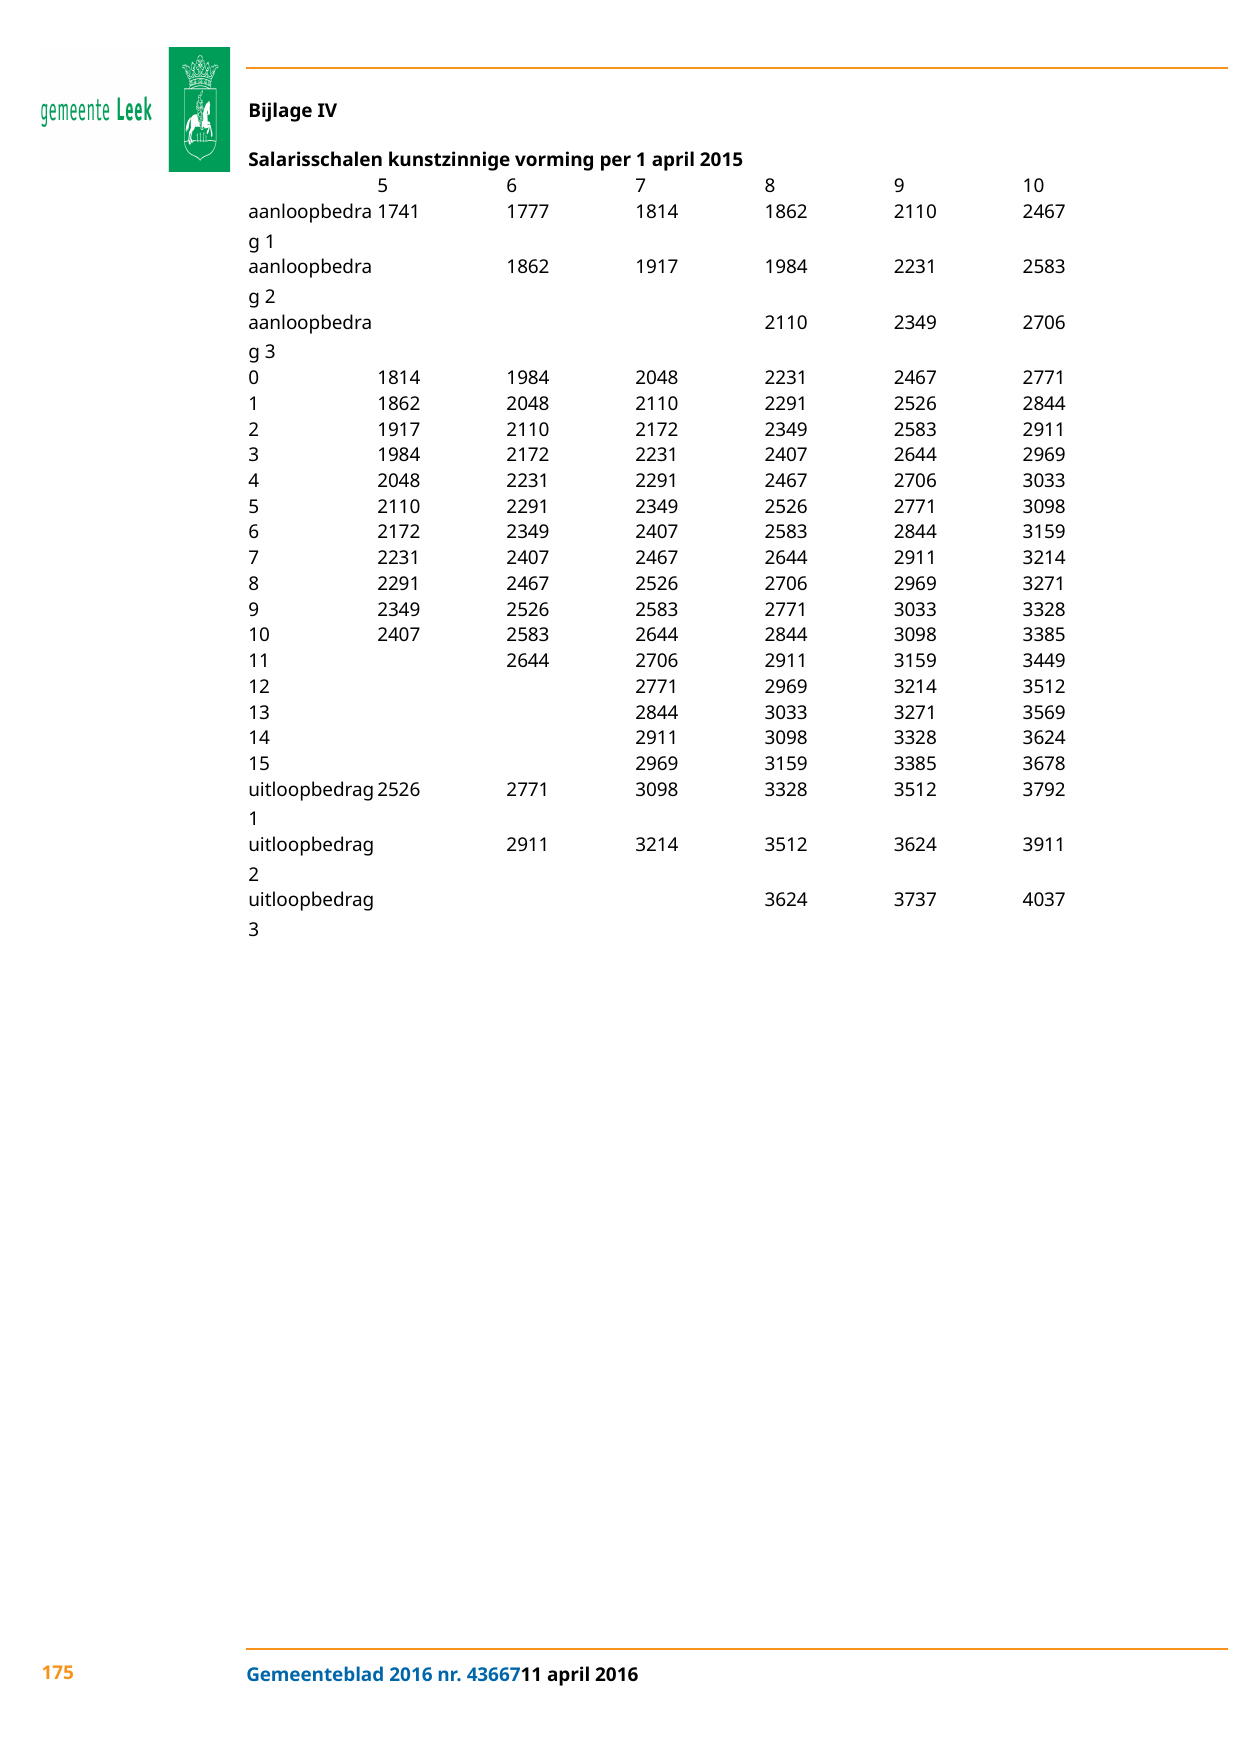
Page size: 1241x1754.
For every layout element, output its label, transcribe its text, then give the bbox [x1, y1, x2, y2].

table_cell 2048 [635, 364, 764, 390]
table_cell 2407 [506, 545, 635, 570]
table_cell 2583 [764, 519, 893, 544]
table_cell 14 [248, 725, 377, 750]
table_cell 2526 [764, 493, 893, 519]
table_cell [635, 887, 764, 942]
table_cell 3 [248, 442, 377, 467]
table_cell 12 [248, 673, 377, 699]
table_cell 2644 [764, 545, 893, 570]
table_cell 3512 [764, 831, 893, 887]
table_cell 2110 [635, 390, 764, 416]
table_cell 2771 [894, 493, 1022, 519]
table_header 9 [894, 173, 1022, 198]
table_cell 1814 [635, 199, 764, 254]
table_cell [506, 309, 635, 364]
table_cell 2349 [377, 596, 506, 622]
table_cell aanloopbedrag 2 [248, 254, 377, 309]
table_cell 3033 [894, 596, 1022, 622]
table_cell 3512 [1023, 673, 1152, 699]
table_cell uitloopbedrag 1 [248, 776, 377, 831]
table_cell 4 [248, 467, 377, 493]
table_cell [377, 831, 506, 887]
table_cell 3098 [764, 725, 893, 750]
table_cell 2349 [506, 519, 635, 544]
table_cell 3271 [1023, 570, 1152, 596]
table_cell 2 [248, 416, 377, 442]
table_cell 9 [248, 596, 377, 622]
table_cell uitloopbedrag 2 [248, 831, 377, 887]
table_cell 3385 [1023, 622, 1152, 647]
table_cell [377, 725, 506, 750]
table_cell 2911 [894, 545, 1022, 570]
table_cell 3512 [894, 776, 1022, 831]
table_cell [377, 648, 506, 673]
table_cell 3911 [1023, 831, 1152, 887]
table_cell 3214 [894, 673, 1022, 699]
table_cell 2110 [506, 416, 635, 442]
table_cell 3033 [764, 699, 893, 724]
table_cell 2844 [1023, 390, 1152, 416]
table_cell 2291 [377, 570, 506, 596]
table_cell 2969 [894, 570, 1022, 596]
table_cell 3569 [1023, 699, 1152, 724]
table_cell 10 [248, 622, 377, 647]
table_cell 2844 [764, 622, 893, 647]
table_cell 2467 [1023, 199, 1152, 254]
table_cell 2172 [377, 519, 506, 544]
table_cell 2911 [764, 648, 893, 673]
table_cell 3678 [1023, 750, 1152, 776]
table_cell aanloopbedrag 3 [248, 309, 377, 364]
table_cell 2526 [506, 596, 635, 622]
text Salarisschalen kunstzinnige vorming per 1 april 2015 [248, 144, 1152, 173]
table_cell 3328 [1023, 596, 1152, 622]
table_cell 1984 [377, 442, 506, 467]
table_cell 3214 [1023, 545, 1152, 570]
table_header 5 [377, 173, 506, 198]
table_cell 2844 [894, 519, 1022, 544]
table_cell 3159 [1023, 519, 1152, 544]
table_cell [377, 309, 506, 364]
table_cell 2349 [635, 493, 764, 519]
table_cell 2706 [764, 570, 893, 596]
table_cell 2048 [506, 390, 635, 416]
table_cell 2172 [635, 416, 764, 442]
table_cell 2407 [377, 622, 506, 647]
table_cell aanloopbedrag 1 [248, 199, 377, 254]
table_cell 2969 [1023, 442, 1152, 467]
table_cell 2526 [377, 776, 506, 831]
table_cell 2526 [635, 570, 764, 596]
table_cell 2467 [894, 364, 1022, 390]
table_header 10 [1023, 173, 1152, 198]
table_cell 2467 [506, 570, 635, 596]
table_cell 2583 [635, 596, 764, 622]
table_cell 2349 [764, 416, 893, 442]
table_cell 2706 [894, 467, 1022, 493]
table_cell 2467 [764, 467, 893, 493]
table_cell 6 [248, 519, 377, 544]
table_cell [506, 673, 635, 699]
table_cell uitloopbedrag 3 [248, 887, 377, 942]
table_cell 2911 [635, 725, 764, 750]
table_cell [506, 887, 635, 942]
table_cell 8 [248, 570, 377, 596]
table_header [248, 173, 377, 198]
table_cell 1862 [764, 199, 893, 254]
table_header 6 [506, 173, 635, 198]
table_cell 2231 [506, 467, 635, 493]
table_cell 2969 [635, 750, 764, 776]
table_cell 3098 [635, 776, 764, 831]
table_cell 2231 [377, 545, 506, 570]
table_cell 2583 [894, 416, 1022, 442]
table_cell 1984 [764, 254, 893, 309]
table_cell 3328 [764, 776, 893, 831]
table_cell 3792 [1023, 776, 1152, 831]
table_cell 2110 [377, 493, 506, 519]
table_cell [506, 750, 635, 776]
table_cell 11 [248, 648, 377, 673]
table_cell 2231 [764, 364, 893, 390]
table_cell 2467 [635, 545, 764, 570]
table_cell 1862 [377, 390, 506, 416]
table_cell 3159 [894, 648, 1022, 673]
table_cell 5 [248, 493, 377, 519]
table_cell 4037 [1023, 887, 1152, 942]
table_cell 2349 [894, 309, 1022, 364]
table_cell 2644 [894, 442, 1022, 467]
table_cell 2771 [764, 596, 893, 622]
table_cell 2771 [635, 673, 764, 699]
table_cell 3098 [894, 622, 1022, 647]
text Bijlage IV [248, 95, 1152, 123]
table_cell 3385 [894, 750, 1022, 776]
table_cell 3271 [894, 699, 1022, 724]
table_cell [377, 254, 506, 309]
table_cell 7 [248, 545, 377, 570]
table_cell 2291 [764, 390, 893, 416]
table_cell 1 [248, 390, 377, 416]
table_cell 1862 [506, 254, 635, 309]
table_cell 2526 [894, 390, 1022, 416]
table_cell [377, 750, 506, 776]
table_cell [377, 673, 506, 699]
table_cell 3624 [1023, 725, 1152, 750]
table_cell 3159 [764, 750, 893, 776]
table_cell 1984 [506, 364, 635, 390]
table_cell 2291 [506, 493, 635, 519]
table_cell 2911 [506, 831, 635, 887]
table_cell 3624 [894, 831, 1022, 887]
table_cell 2771 [506, 776, 635, 831]
table_cell 2048 [377, 467, 506, 493]
table_cell 3737 [894, 887, 1022, 942]
table_cell 2231 [635, 442, 764, 467]
table_cell 13 [248, 699, 377, 724]
table_cell 1777 [506, 199, 635, 254]
table_cell 2706 [635, 648, 764, 673]
table_cell 2231 [894, 254, 1022, 309]
table_cell 3214 [635, 831, 764, 887]
table_cell 2110 [764, 309, 893, 364]
table_cell 1814 [377, 364, 506, 390]
table_cell 0 [248, 364, 377, 390]
table_cell 2407 [764, 442, 893, 467]
table_cell 2911 [1023, 416, 1152, 442]
table_cell 2407 [635, 519, 764, 544]
picture [41, 47, 231, 172]
table_cell 2583 [1023, 254, 1152, 309]
table_cell 1917 [635, 254, 764, 309]
table_header 7 [635, 173, 764, 198]
table_cell 2110 [894, 199, 1022, 254]
table_cell 2172 [506, 442, 635, 467]
table_cell 2644 [506, 648, 635, 673]
table_cell 3624 [764, 887, 893, 942]
table_cell 15 [248, 750, 377, 776]
table_cell [377, 887, 506, 942]
table_cell 3098 [1023, 493, 1152, 519]
table_cell 2844 [635, 699, 764, 724]
table_cell 1741 [377, 199, 506, 254]
table_header 8 [764, 173, 893, 198]
table_cell 2706 [1023, 309, 1152, 364]
table_cell [635, 309, 764, 364]
table_cell [506, 699, 635, 724]
table_cell 1917 [377, 416, 506, 442]
table_cell 2291 [635, 467, 764, 493]
table_cell 2644 [635, 622, 764, 647]
table_cell 2583 [506, 622, 635, 647]
table_cell 3033 [1023, 467, 1152, 493]
table_cell [506, 725, 635, 750]
table_cell 3328 [894, 725, 1022, 750]
table_cell 3449 [1023, 648, 1152, 673]
table_cell 2771 [1023, 364, 1152, 390]
table_cell 2969 [764, 673, 893, 699]
table_cell [377, 699, 506, 724]
